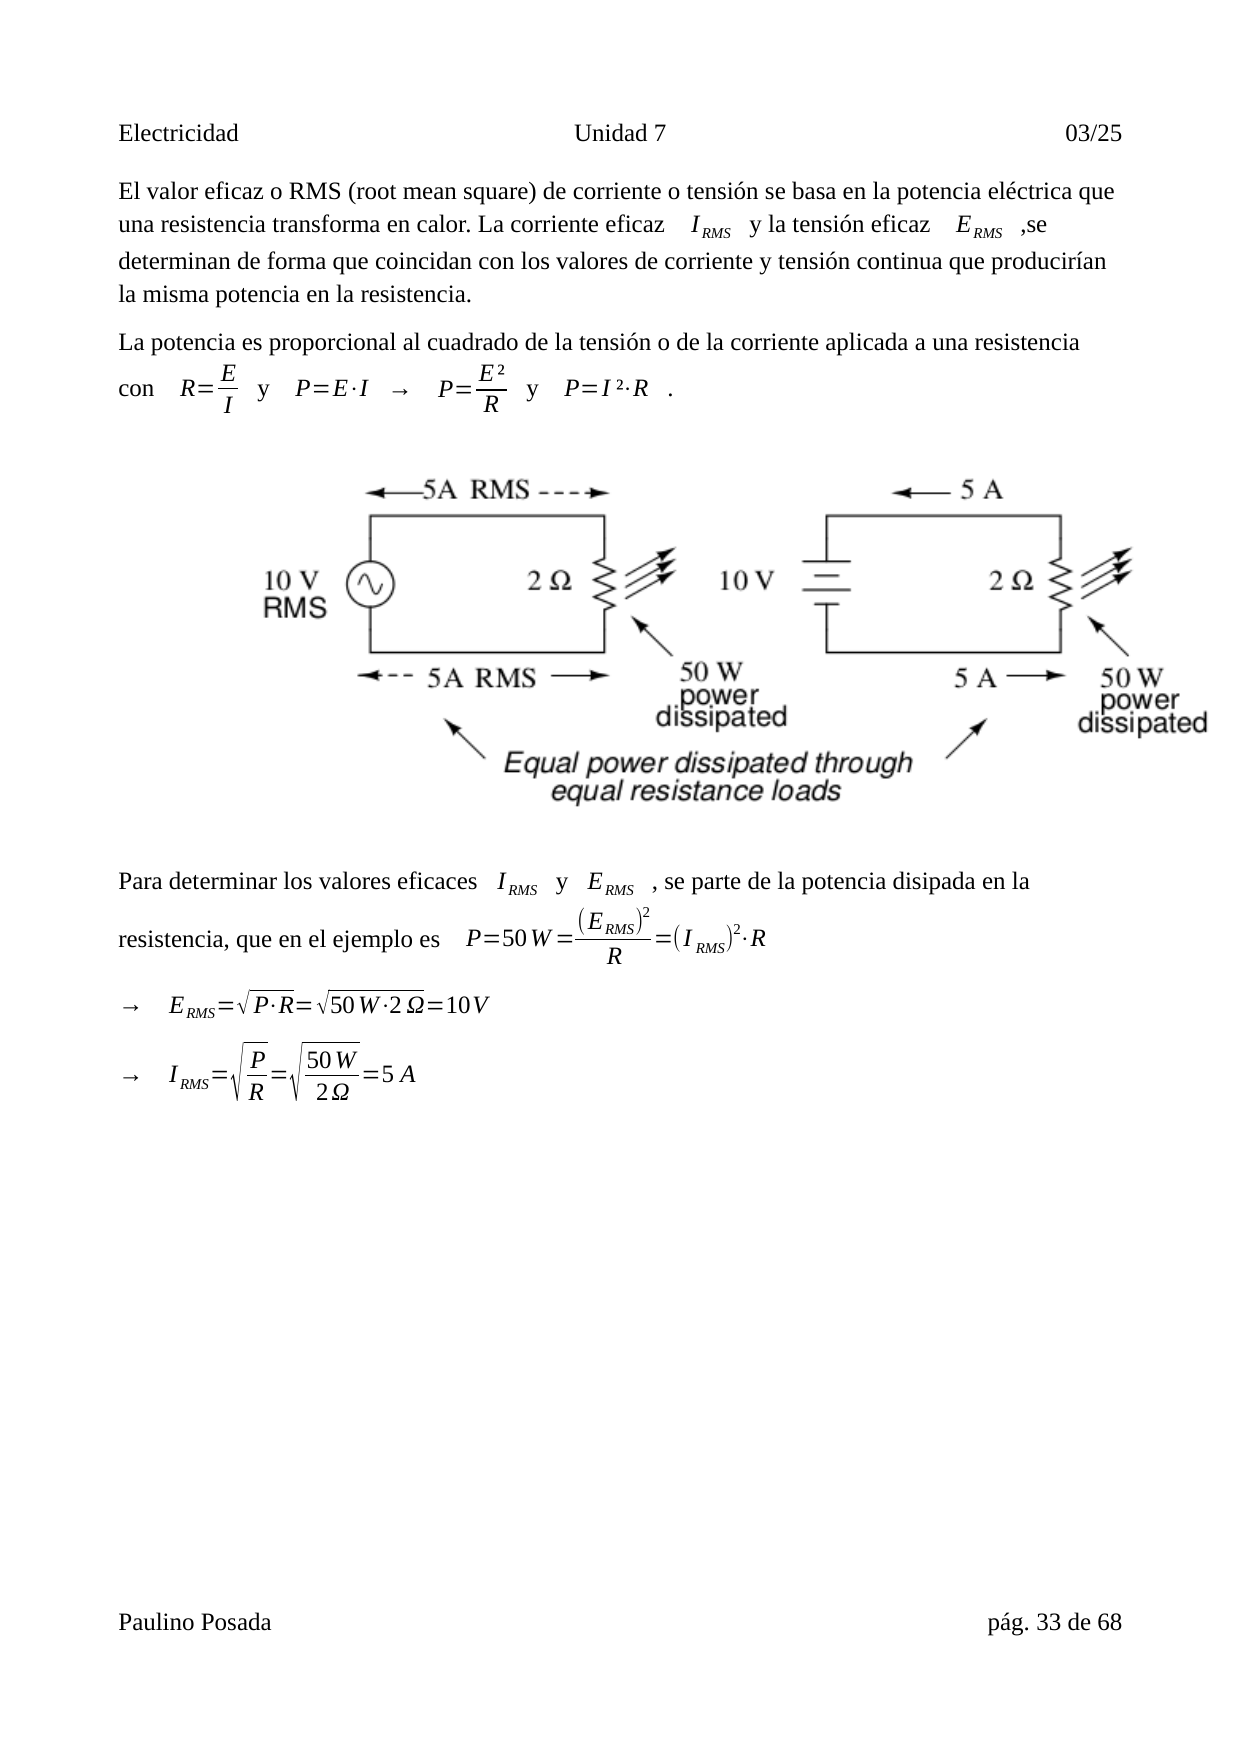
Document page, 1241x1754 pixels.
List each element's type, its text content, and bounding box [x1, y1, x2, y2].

text Para determinar los valores eficacesy, se parte de la potencia disipada en la resistencia, que en el ejemplo es [118, 866, 1122, 969]
text La potencia es proporcional al cuadrado de la tensión o de la corriente aplicada a una resistencia con y → y . [118, 327, 1122, 419]
text → [118, 988, 1122, 1022]
text El valor eficaz o RMS (root mean square) de corriente o tensión se basa en la potencia eléctrica que una resistencia transforma en calor. La corriente eficaz y la tensión eficaz ,se determinan de forma que coincidan con los valores de corriente y tensión continua que producirían la misma potencia en la resistencia. [118, 176, 1122, 308]
picture [245, 451, 1221, 822]
text → [118, 1041, 1122, 1105]
